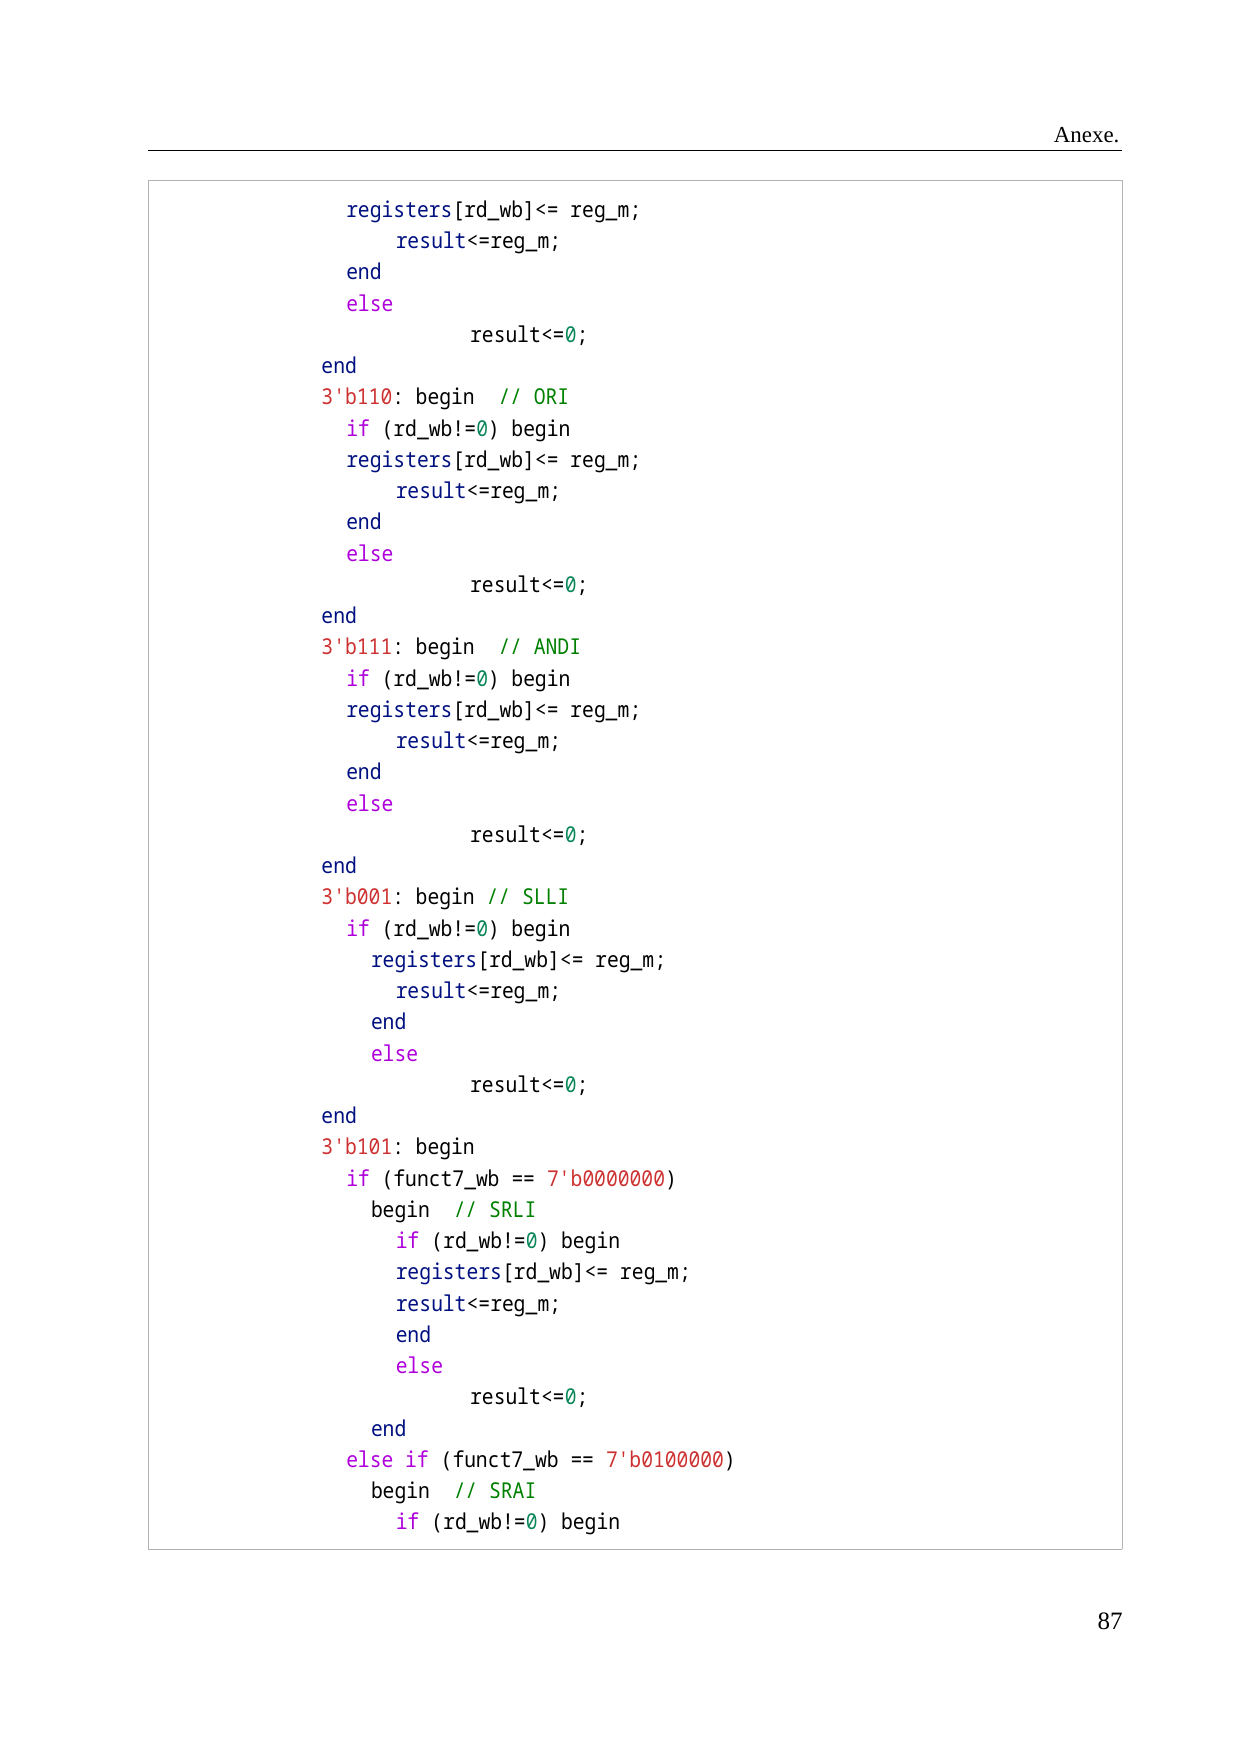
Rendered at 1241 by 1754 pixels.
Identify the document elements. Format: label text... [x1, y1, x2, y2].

text else [149, 1024, 1122, 1055]
text 3'b110: begin // ORI [149, 368, 1122, 399]
text result<=reg_m; [149, 461, 1122, 493]
text 3'b001: begin // SLLI [149, 868, 1122, 899]
text end [149, 1086, 1122, 1118]
text 3'b111: begin // ANDI [149, 618, 1122, 649]
text result<=0; [149, 555, 1122, 586]
text else if (funct7_wb == 7'b0100000) [149, 1430, 1122, 1461]
text registers[rd_wb]<= reg_m; [149, 430, 1122, 461]
text else [149, 274, 1122, 305]
text if (rd_wb!=0) begin [149, 1211, 1122, 1243]
text else [149, 1336, 1122, 1368]
text registers[rd_wb]<= reg_m; [149, 181, 1122, 211]
text else [149, 774, 1122, 805]
text result<=0; [149, 305, 1122, 336]
text result<=reg_m; [149, 211, 1122, 243]
text end [149, 743, 1122, 774]
text registers[rd_wb]<= reg_m; [149, 1243, 1122, 1274]
text begin // SRLI [149, 1180, 1122, 1211]
text result<=reg_m; [149, 961, 1122, 993]
text end [149, 243, 1122, 274]
text end [149, 836, 1122, 868]
text result<=0; [149, 1368, 1122, 1399]
text result<=reg_m; [149, 1274, 1122, 1305]
text end [149, 586, 1122, 618]
text if (rd_wb!=0) begin [149, 399, 1122, 430]
text if (rd_wb!=0) begin [149, 899, 1122, 930]
text end [149, 1305, 1122, 1336]
text result<=reg_m; [149, 711, 1122, 743]
text end [149, 1399, 1122, 1430]
text registers[rd_wb]<= reg_m; [149, 680, 1122, 711]
text begin // SRAI [149, 1461, 1122, 1493]
text registers[rd_wb]<= reg_m; [149, 930, 1122, 961]
text 3'b101: begin [149, 1118, 1122, 1149]
text result<=0; [149, 805, 1122, 836]
text end [149, 993, 1122, 1024]
text if (rd_wb!=0) begin [149, 1493, 1122, 1549]
text end [149, 493, 1122, 524]
text end [149, 336, 1122, 368]
text else [149, 524, 1122, 555]
text result<=0; [149, 1055, 1122, 1086]
text if (funct7_wb == 7'b0000000) [149, 1149, 1122, 1180]
text if (rd_wb!=0) begin [149, 649, 1122, 680]
